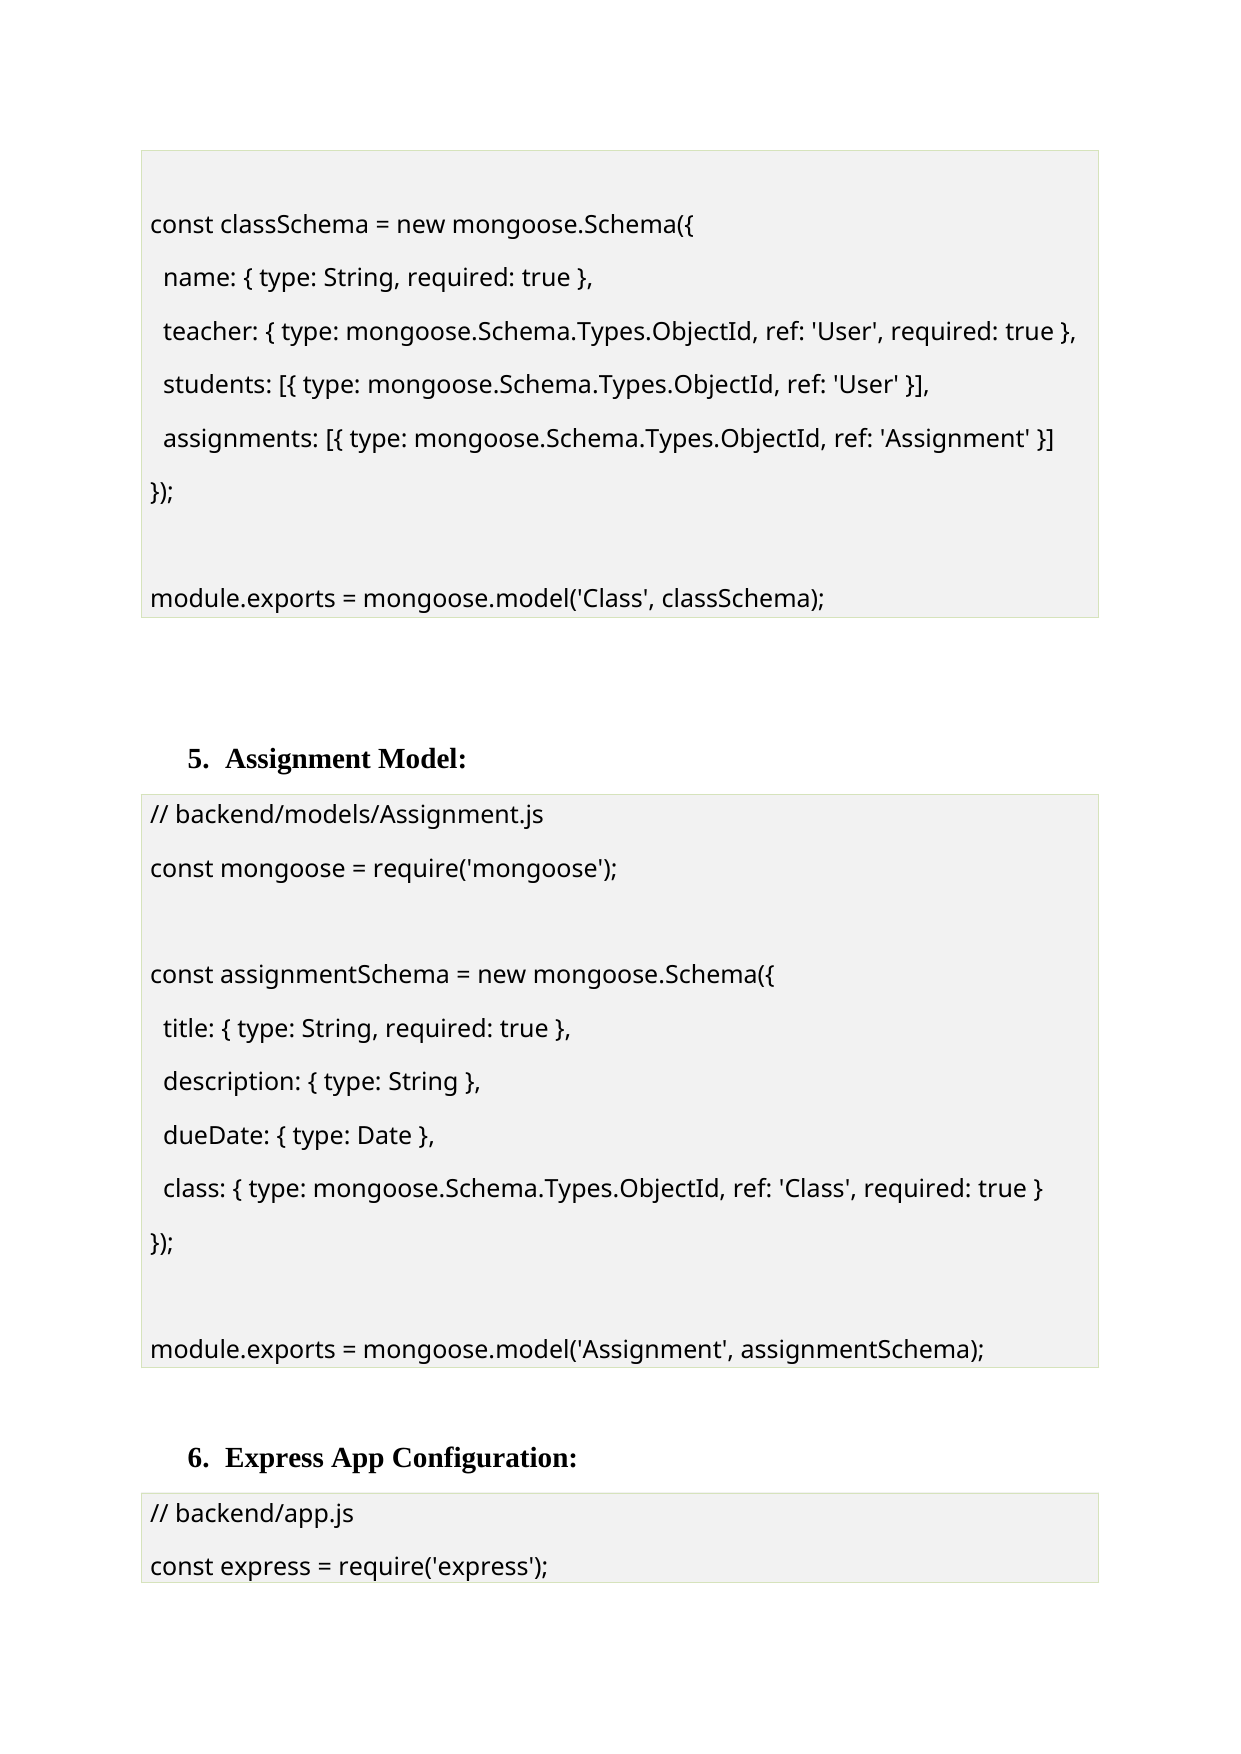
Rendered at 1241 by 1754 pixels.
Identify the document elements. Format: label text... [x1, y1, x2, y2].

text module.exports = mongoose.model('Assignment', assignmentSchema); [142, 1328, 1098, 1367]
text // backend/models/Assignment.js [142, 795, 1098, 831]
text }); [142, 1221, 1098, 1258]
text students: [{ type: mongoose.Schema.Types.ObjectId, ref: 'User' }], [142, 364, 1098, 401]
text description: { type: String }, [142, 1061, 1098, 1098]
list Express App Configuration: [187, 1440, 1090, 1473]
text }); [142, 471, 1098, 508]
text const mongoose = require('mongoose'); [142, 847, 1098, 884]
text name: { type: String, required: true }, [142, 257, 1098, 294]
text assignments: [{ type: mongoose.Schema.Types.ObjectId, ref: 'Assignment' }] [142, 417, 1098, 454]
text const assignmentSchema = new mongoose.Schema({ [142, 954, 1098, 991]
text title: { type: String, required: true }, [142, 1007, 1098, 1045]
text class: { type: mongoose.Schema.Types.ObjectId, ref: 'Class', required: true } [142, 1168, 1098, 1205]
text // backend/app.js [142, 1494, 1098, 1530]
text module.exports = mongoose.model('Class', classSchema); [142, 577, 1098, 617]
text dueDate: { type: Date }, [142, 1114, 1098, 1152]
text const express = require('express'); [142, 1546, 1098, 1582]
text const classSchema = new mongoose.Schema({ [142, 203, 1098, 241]
list Assignment Model: [187, 741, 1090, 774]
text teacher: { type: mongoose.Schema.Types.ObjectId, ref: 'User', required: true }, [142, 310, 1098, 347]
